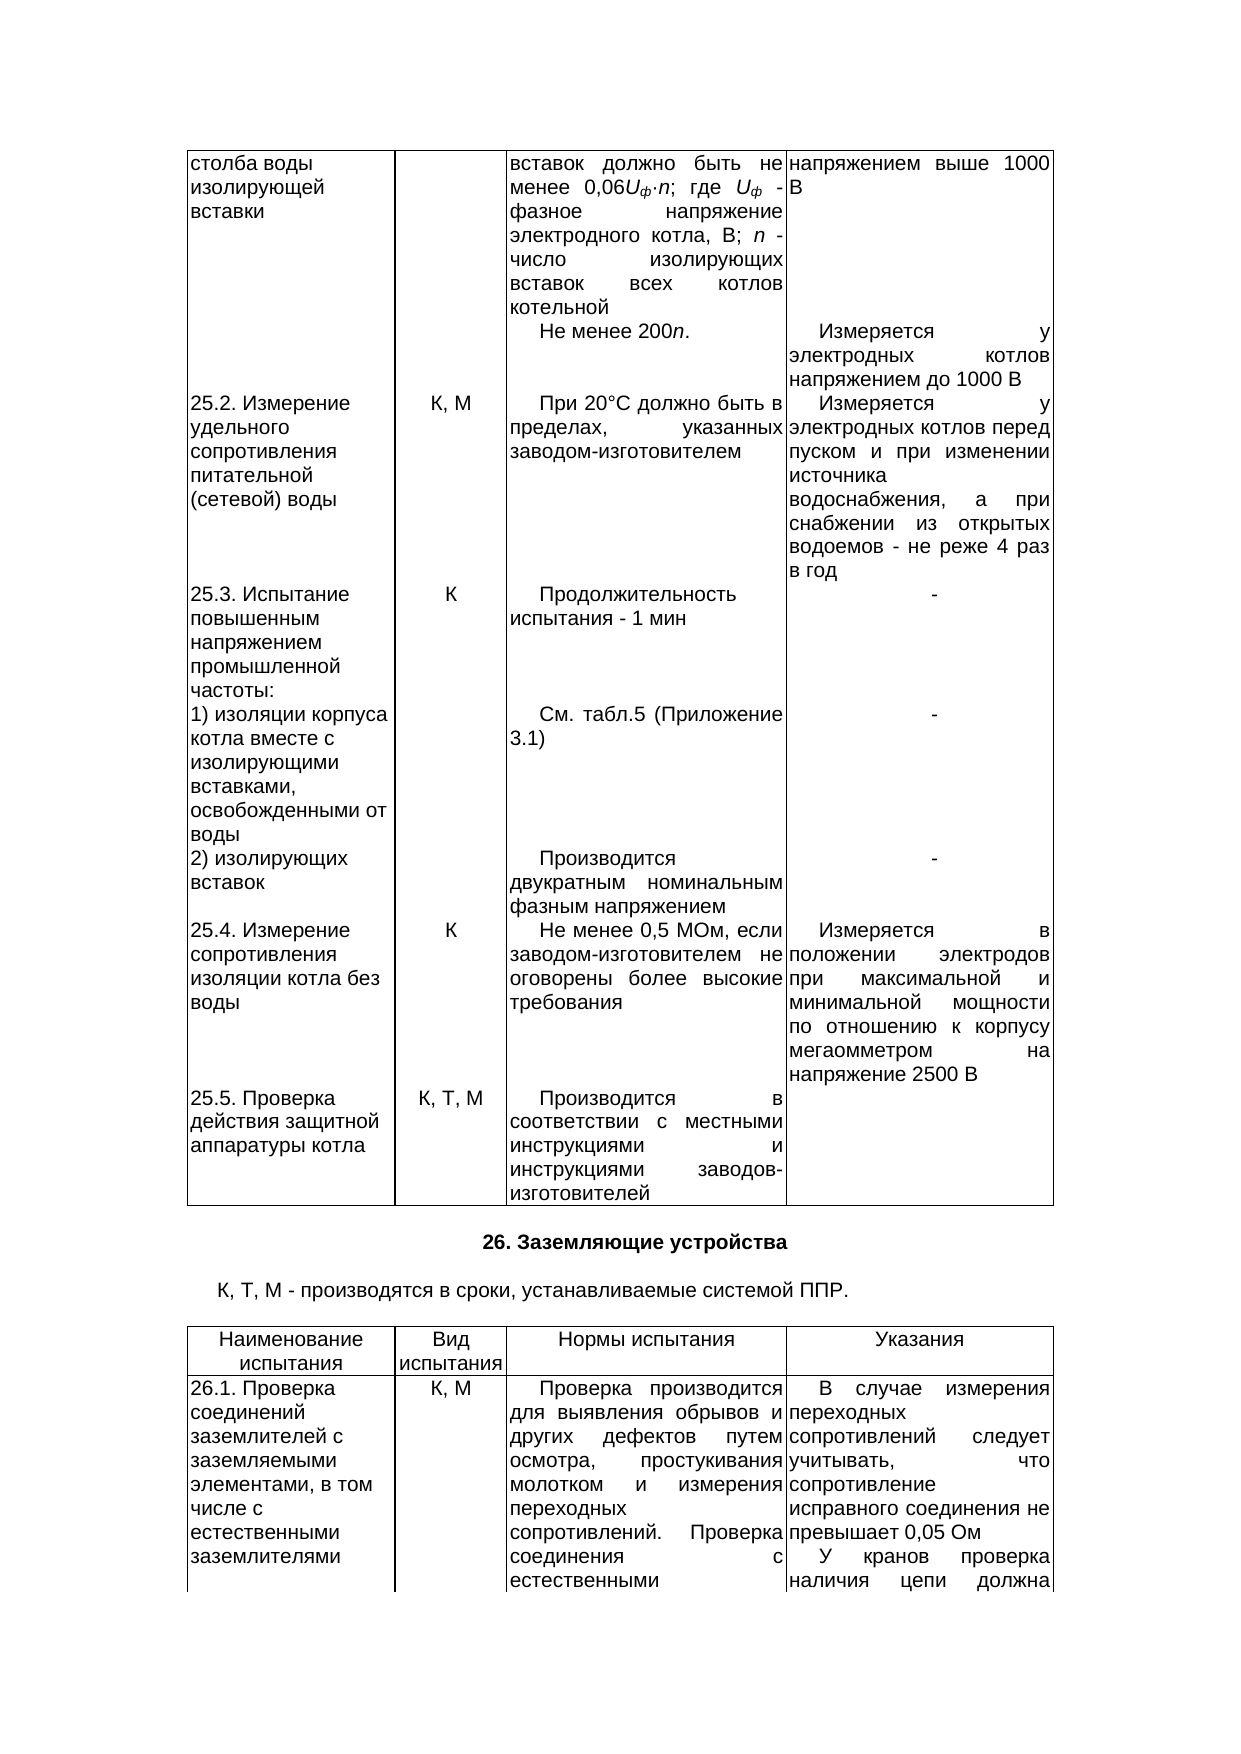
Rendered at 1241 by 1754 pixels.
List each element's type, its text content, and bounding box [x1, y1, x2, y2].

table_header Указания [787, 1327, 1053, 1375]
table_cell [396, 846, 506, 918]
table_header Нормы испытания [507, 1327, 786, 1375]
table_header Вид испытания [396, 1327, 506, 1375]
table_cell К, М [396, 391, 506, 582]
table_cell 2) изолирующих вставок [188, 846, 394, 918]
table_cell Не менее 0,5 МОм, если заводом-изготовителем не оговорены более высокие требования [507, 918, 786, 1085]
table_cell К, М [396, 1376, 506, 1592]
table_cell Измеряется в положении электродов при максимальной и минимальной мощности по отношению к корпусу мегаомметром на напряжение 2500 В [787, 918, 1053, 1085]
table_cell - [787, 582, 1053, 702]
table_cell К [396, 582, 506, 702]
table_cell Измеряется у электродных котлов перед пуском и при изменении источника водоснабжения, а при снабжении из открытых водоемов - не реже 4 раз в год [787, 391, 1053, 582]
table_cell В случае измерения переходных сопротивлений следует учитывать, что сопротивление исправного соединения не превышает 0,05 Ом У кранов проверка наличия цепи должна [787, 1376, 1053, 1592]
table_cell [787, 1085, 1053, 1205]
table_cell [396, 319, 506, 391]
table_cell При 20°С должно быть в пределах, указанных заводом-изготовителем [507, 391, 786, 582]
table_cell 25.2. Измерение удельного сопротивления питательной (сетевой) воды [188, 391, 394, 582]
table_cell 25.5. Проверка действия защитной аппаратуры котла [188, 1085, 394, 1205]
table_cell К [396, 918, 506, 1085]
text 26. Заземляющие устройства [187, 1230, 1053, 1254]
table_cell Производится в соответствии с местными инструкциями и инструкциями заводов-изготовителей [507, 1085, 786, 1205]
table_cell Производится двукратным номинальным фазным напряжением [507, 846, 786, 918]
table_cell - [787, 702, 1053, 846]
text К, Т, М - производятся в сроки, устанавливаемые системой ППP. [187, 1278, 1053, 1302]
table_cell [396, 151, 506, 319]
table_cell 26.1. Проверка соединений заземлителей с заземляемыми элементами, в том числе с естественными заземлителями [188, 1376, 394, 1592]
table_cell 1) изоляции корпуса котла вместе с изолирующими вставками, освобожденными от воды [188, 702, 394, 846]
table_cell 25.4. Измерение сопротивления изоляции котла без воды [188, 918, 394, 1085]
table_header Наименование испытания [188, 1327, 394, 1375]
table_cell Проверка производится для выявления обрывов и других дефектов путем осмотра, простукивания молотком и измерения переходных сопротивлений. Проверка соединения с естественными [507, 1376, 786, 1592]
table_cell напряжением выше 1000 В [787, 151, 1053, 319]
table_cell См. табл.5 (Приложение 3.1) [507, 702, 786, 846]
table_cell [396, 702, 506, 846]
table_cell [188, 319, 394, 391]
table_cell Продолжительность испытания - 1 мин [507, 582, 786, 702]
table_cell Не менее 200n. [507, 319, 786, 391]
table_cell 25.3. Испытание повышенным напряжением промышленной частоты: [188, 582, 394, 702]
table_cell К, Т, М [396, 1085, 506, 1205]
table_cell Измеряется у электродных котлов напряжением до 1000 В [787, 319, 1053, 391]
table_cell - [787, 846, 1053, 918]
table_cell столба воды изолирующей вставки [188, 151, 394, 319]
table_cell вставок должно быть не менее 0,06Uф·n; где Uф - фазное напряжение электродного котла, В; n - число изолирующих вставок всех котлов котельной [507, 151, 786, 319]
